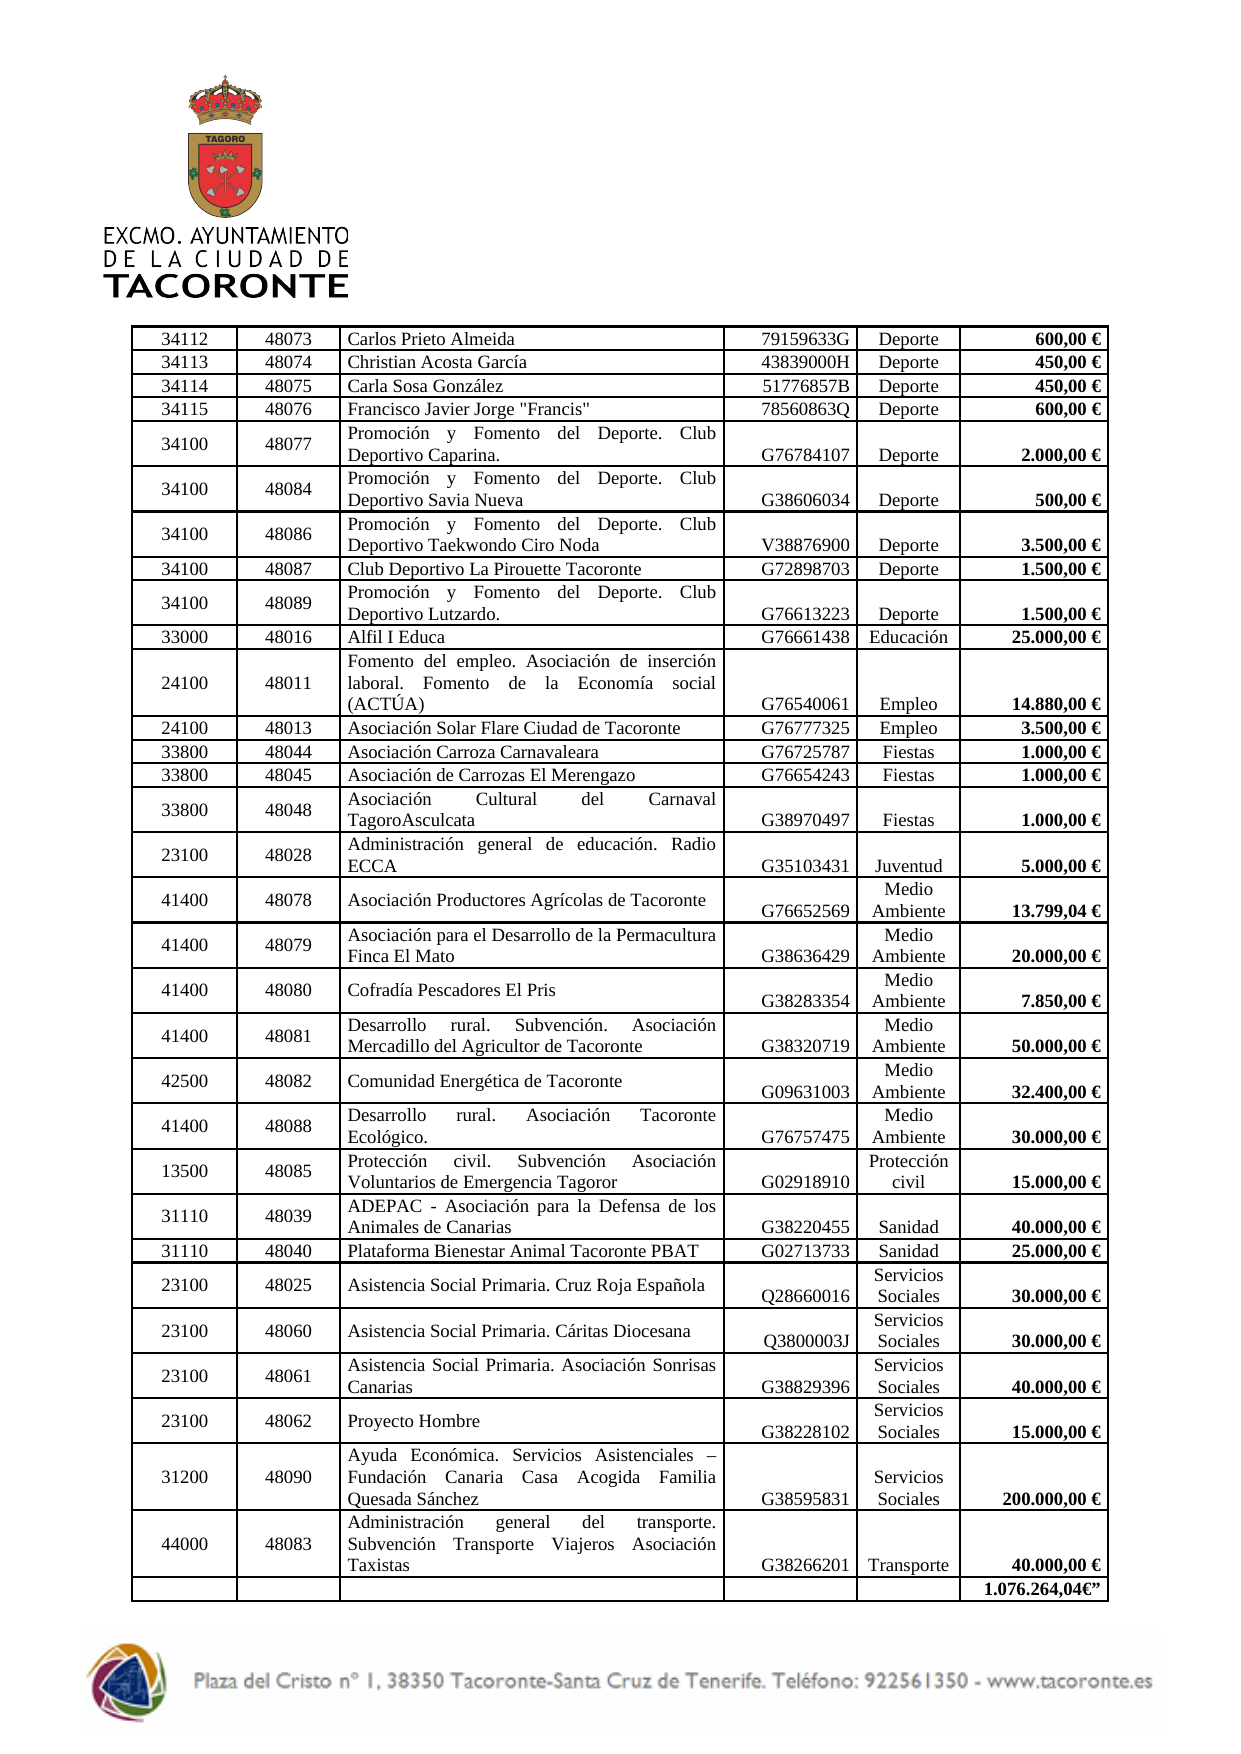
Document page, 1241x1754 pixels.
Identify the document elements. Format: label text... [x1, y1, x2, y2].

table_cell G35103431 [725, 833, 856, 876]
table_cell Deporte [858, 467, 959, 510]
table_cell Plataforma Bienestar Animal Tacoronte PBAT [341, 1240, 723, 1261]
table_cell ADEPAC - Asociación para la Defensa de los Animales de Canarias [341, 1195, 723, 1238]
table_cell G38970497 [725, 788, 856, 831]
table_cell Q3800003J [725, 1309, 856, 1352]
table_cell Promoción y Fomento del Deporte. Club Deportivo Savia Nueva [341, 467, 723, 510]
table_cell 23100 [133, 1264, 236, 1307]
table_cell Juventud [858, 833, 959, 876]
table_cell G76540061 [725, 650, 856, 715]
picture [103, 75, 348, 298]
table_cell Medio Ambiente [858, 924, 959, 967]
table_cell Deporte [858, 375, 959, 396]
table_cell Carlos Prieto Almeida [341, 328, 723, 349]
table_cell 3.500,00 € [961, 513, 1107, 556]
table_cell 30.000,00 € [961, 1309, 1107, 1352]
table_cell 31200 [133, 1444, 236, 1509]
table_cell G76725787 [725, 741, 856, 762]
table_cell G38595831 [725, 1444, 856, 1509]
table_cell 48013 [238, 717, 339, 738]
table_cell Club Deportivo La Pirouette Tacoronte [341, 558, 723, 579]
table_cell 40.000,00 € [961, 1511, 1107, 1576]
table_cell 48028 [238, 833, 339, 876]
table_cell 48086 [238, 513, 339, 556]
table_cell 13.799,04 € [961, 878, 1107, 921]
table_cell 41400 [133, 1104, 236, 1147]
table_cell 2.000,00 € [961, 422, 1107, 465]
table_cell Deporte [858, 558, 959, 579]
table_cell G38320719 [725, 1014, 856, 1057]
table_cell Ayuda Económica. Servicios Asistenciales – Fundación Canaria Casa Acogida Familia Quesada Sánchez [341, 1444, 723, 1509]
table_cell 33800 [133, 741, 236, 762]
table_cell 15.000,00 € [961, 1150, 1107, 1193]
table_cell Asistencia Social Primaria. Cáritas Diocesana [341, 1309, 723, 1352]
table_cell Deporte [858, 422, 959, 465]
table_cell 48085 [238, 1150, 339, 1193]
table_cell 41400 [133, 969, 236, 1012]
table_cell 600,00 € [961, 328, 1107, 349]
table_cell Fiestas [858, 764, 959, 786]
table_cell G09631003 [725, 1059, 856, 1102]
table_cell 33800 [133, 764, 236, 786]
table_cell 40.000,00 € [961, 1354, 1107, 1397]
table_cell 1.500,00 € [961, 581, 1107, 624]
table_cell 79159633G [725, 328, 856, 349]
table_cell G76777325 [725, 717, 856, 738]
table_cell 34114 [133, 375, 236, 396]
table_cell 50.000,00 € [961, 1014, 1107, 1057]
table_cell G76661438 [725, 626, 856, 648]
table_cell 450,00 € [961, 375, 1107, 396]
table_cell Servicios Sociales [858, 1399, 959, 1442]
table_cell 48090 [238, 1444, 339, 1509]
table_cell 42500 [133, 1059, 236, 1102]
table_cell Asociación Cultural del Carnaval TagoroAsculcata [341, 788, 723, 831]
table_cell 7.850,00 € [961, 969, 1107, 1012]
table_cell 48073 [238, 328, 339, 349]
table_cell 48077 [238, 422, 339, 465]
table_cell Desarrollo rural. Asociación Tacoronte Ecológico. [341, 1104, 723, 1147]
table_cell Medio Ambiente [858, 878, 959, 921]
table_cell Deporte [858, 513, 959, 556]
table_cell 24100 [133, 717, 236, 738]
table_cell 20.000,00 € [961, 924, 1107, 967]
table_cell 3.500,00 € [961, 717, 1107, 738]
table_cell 34100 [133, 467, 236, 510]
table_cell G38220455 [725, 1195, 856, 1238]
table_cell 48040 [238, 1240, 339, 1261]
table_cell Servicios Sociales [858, 1354, 959, 1397]
table_cell Fomento del empleo. Asociación de inserción laboral. Fomento de la Economía social (ACTÚA) [341, 650, 723, 715]
table_cell Christian Acosta García [341, 351, 723, 373]
table_cell G02713733 [725, 1240, 856, 1261]
table_cell 31110 [133, 1240, 236, 1261]
table_cell [341, 1578, 723, 1599]
table_cell 34100 [133, 513, 236, 556]
table_cell 48084 [238, 467, 339, 510]
table_cell 34112 [133, 328, 236, 349]
table_cell Deporte [858, 328, 959, 349]
table_cell G38283354 [725, 969, 856, 1012]
table_cell 33800 [133, 788, 236, 831]
table_cell Proyecto Hombre [341, 1399, 723, 1442]
table_cell G76757475 [725, 1104, 856, 1147]
table_cell 15.000,00 € [961, 1399, 1107, 1442]
table_cell Medio Ambiente [858, 1014, 959, 1057]
table_cell 48060 [238, 1309, 339, 1352]
table_cell Medio Ambiente [858, 969, 959, 1012]
table_cell Comunidad Energética de Tacoronte [341, 1059, 723, 1102]
table_cell 34100 [133, 422, 236, 465]
table_cell 48081 [238, 1014, 339, 1057]
table_cell Servicios Sociales [858, 1309, 959, 1352]
table_cell Promoción y Fomento del Deporte. Club Deportivo Caparina. [341, 422, 723, 465]
table_cell Fiestas [858, 788, 959, 831]
table_cell 34113 [133, 351, 236, 373]
table_cell Cofradía Pescadores El Pris [341, 969, 723, 1012]
table_cell 44000 [133, 1511, 236, 1576]
table_cell 43839000H [725, 351, 856, 373]
table_cell 30.000,00 € [961, 1264, 1107, 1307]
table_cell 1.000,00 € [961, 788, 1107, 831]
table_cell G76652569 [725, 878, 856, 921]
table_cell 25.000,00 € [961, 1240, 1107, 1261]
table_cell Servicios Sociales [858, 1264, 959, 1307]
table_cell 48082 [238, 1059, 339, 1102]
table_cell 5.000,00 € [961, 833, 1107, 876]
table_cell G76613223 [725, 581, 856, 624]
table_cell 48075 [238, 375, 339, 396]
table_cell Medio Ambiente [858, 1104, 959, 1147]
table_cell Asistencia Social Primaria. Cruz Roja Española [341, 1264, 723, 1307]
table_cell Q28660016 [725, 1264, 856, 1307]
table_cell Educación [858, 626, 959, 648]
table_cell 23100 [133, 1354, 236, 1397]
table_cell 51776857B [725, 375, 856, 396]
table_cell 1.076.264,04€” [961, 1578, 1107, 1599]
table_cell Deporte [858, 581, 959, 624]
table_cell Sanidad [858, 1240, 959, 1261]
table_cell 600,00 € [961, 398, 1107, 420]
table_cell 48039 [238, 1195, 339, 1238]
table_cell Medio Ambiente [858, 1059, 959, 1102]
table_cell 450,00 € [961, 351, 1107, 373]
table_cell 33000 [133, 626, 236, 648]
table_cell 32.400,00 € [961, 1059, 1107, 1102]
table_cell Asociación Carroza Carnavaleara [341, 741, 723, 762]
table_cell 41400 [133, 1014, 236, 1057]
table_cell 48062 [238, 1399, 339, 1442]
table_cell [133, 1578, 236, 1599]
table_cell Deporte [858, 351, 959, 373]
table_cell 48074 [238, 351, 339, 373]
table_cell 24100 [133, 650, 236, 715]
table_cell Francisco Javier Jorge "Francis" [341, 398, 723, 420]
picture [80, 1630, 1163, 1737]
table_cell Asociación de Carrozas El Merengazo [341, 764, 723, 786]
table_cell Promoción y Fomento del Deporte. Club Deportivo Lutzardo. [341, 581, 723, 624]
table_cell Administración general de educación. Radio ECCA [341, 833, 723, 876]
table_cell 48078 [238, 878, 339, 921]
table_cell 48080 [238, 969, 339, 1012]
table_cell 48083 [238, 1511, 339, 1576]
table_cell 48025 [238, 1264, 339, 1307]
table_cell Empleo [858, 650, 959, 715]
table_cell 48079 [238, 924, 339, 967]
table_cell 30.000,00 € [961, 1104, 1107, 1147]
table_cell Alfil I Educa [341, 626, 723, 648]
table_cell 41400 [133, 878, 236, 921]
table_cell 200.000,00 € [961, 1444, 1107, 1509]
table_cell 13500 [133, 1150, 236, 1193]
table_cell 23100 [133, 1399, 236, 1442]
table_cell Fiestas [858, 741, 959, 762]
table_cell 48076 [238, 398, 339, 420]
table_cell 48044 [238, 741, 339, 762]
table_cell 48089 [238, 581, 339, 624]
table_cell 48088 [238, 1104, 339, 1147]
table_cell G38266201 [725, 1511, 856, 1576]
table_cell 34100 [133, 558, 236, 579]
table_cell V38876900 [725, 513, 856, 556]
table_cell Transporte [858, 1511, 959, 1576]
table_cell [725, 1578, 856, 1599]
table_cell [238, 1578, 339, 1599]
table_cell 41400 [133, 924, 236, 967]
table_cell 40.000,00 € [961, 1195, 1107, 1238]
table_cell G38829396 [725, 1354, 856, 1397]
table_cell 48048 [238, 788, 339, 831]
table_cell Asociación para el Desarrollo de la Permacultura Finca El Mato [341, 924, 723, 967]
table_cell G76654243 [725, 764, 856, 786]
table_cell 1.000,00 € [961, 764, 1107, 786]
table_cell Sanidad [858, 1195, 959, 1238]
table_cell G38606034 [725, 467, 856, 510]
table_cell 78560863Q [725, 398, 856, 420]
table_cell 48045 [238, 764, 339, 786]
table_cell Desarrollo rural. Subvención. Asociación Mercadillo del Agricultor de Tacoronte [341, 1014, 723, 1057]
table_cell Servicios Sociales [858, 1444, 959, 1509]
table_cell Protección civil. Subvención Asociación Voluntarios de Emergencia Tagoror [341, 1150, 723, 1193]
table_cell Asistencia Social Primaria. Asociación Sonrisas Canarias [341, 1354, 723, 1397]
table_cell 1.500,00 € [961, 558, 1107, 579]
table_cell G38636429 [725, 924, 856, 967]
table_cell 48061 [238, 1354, 339, 1397]
table_cell 25.000,00 € [961, 626, 1107, 648]
table_cell 48087 [238, 558, 339, 579]
table_cell G72898703 [725, 558, 856, 579]
table_cell 31110 [133, 1195, 236, 1238]
table_cell G02918910 [725, 1150, 856, 1193]
table_cell 48016 [238, 626, 339, 648]
table_cell Promoción y Fomento del Deporte. Club Deportivo Taekwondo Ciro Noda [341, 513, 723, 556]
table_cell Carla Sosa González [341, 375, 723, 396]
table_cell G38228102 [725, 1399, 856, 1442]
table_cell Asociación Productores Agrícolas de Tacoronte [341, 878, 723, 921]
table_cell 23100 [133, 833, 236, 876]
table_cell G76784107 [725, 422, 856, 465]
table_cell Empleo [858, 717, 959, 738]
table_cell Administración general del transporte. Subvención Transporte Viajeros Asociación Taxistas [341, 1511, 723, 1576]
table_cell [858, 1578, 959, 1599]
table_cell Deporte [858, 398, 959, 420]
table_cell 14.880,00 € [961, 650, 1107, 715]
table_cell Asociación Solar Flare Ciudad de Tacoronte [341, 717, 723, 738]
table_cell 48011 [238, 650, 339, 715]
table_cell 23100 [133, 1309, 236, 1352]
table_cell Protección civil [858, 1150, 959, 1193]
table_cell 500,00 € [961, 467, 1107, 510]
table_cell 34115 [133, 398, 236, 420]
table_cell 34100 [133, 581, 236, 624]
table_cell 1.000,00 € [961, 741, 1107, 762]
